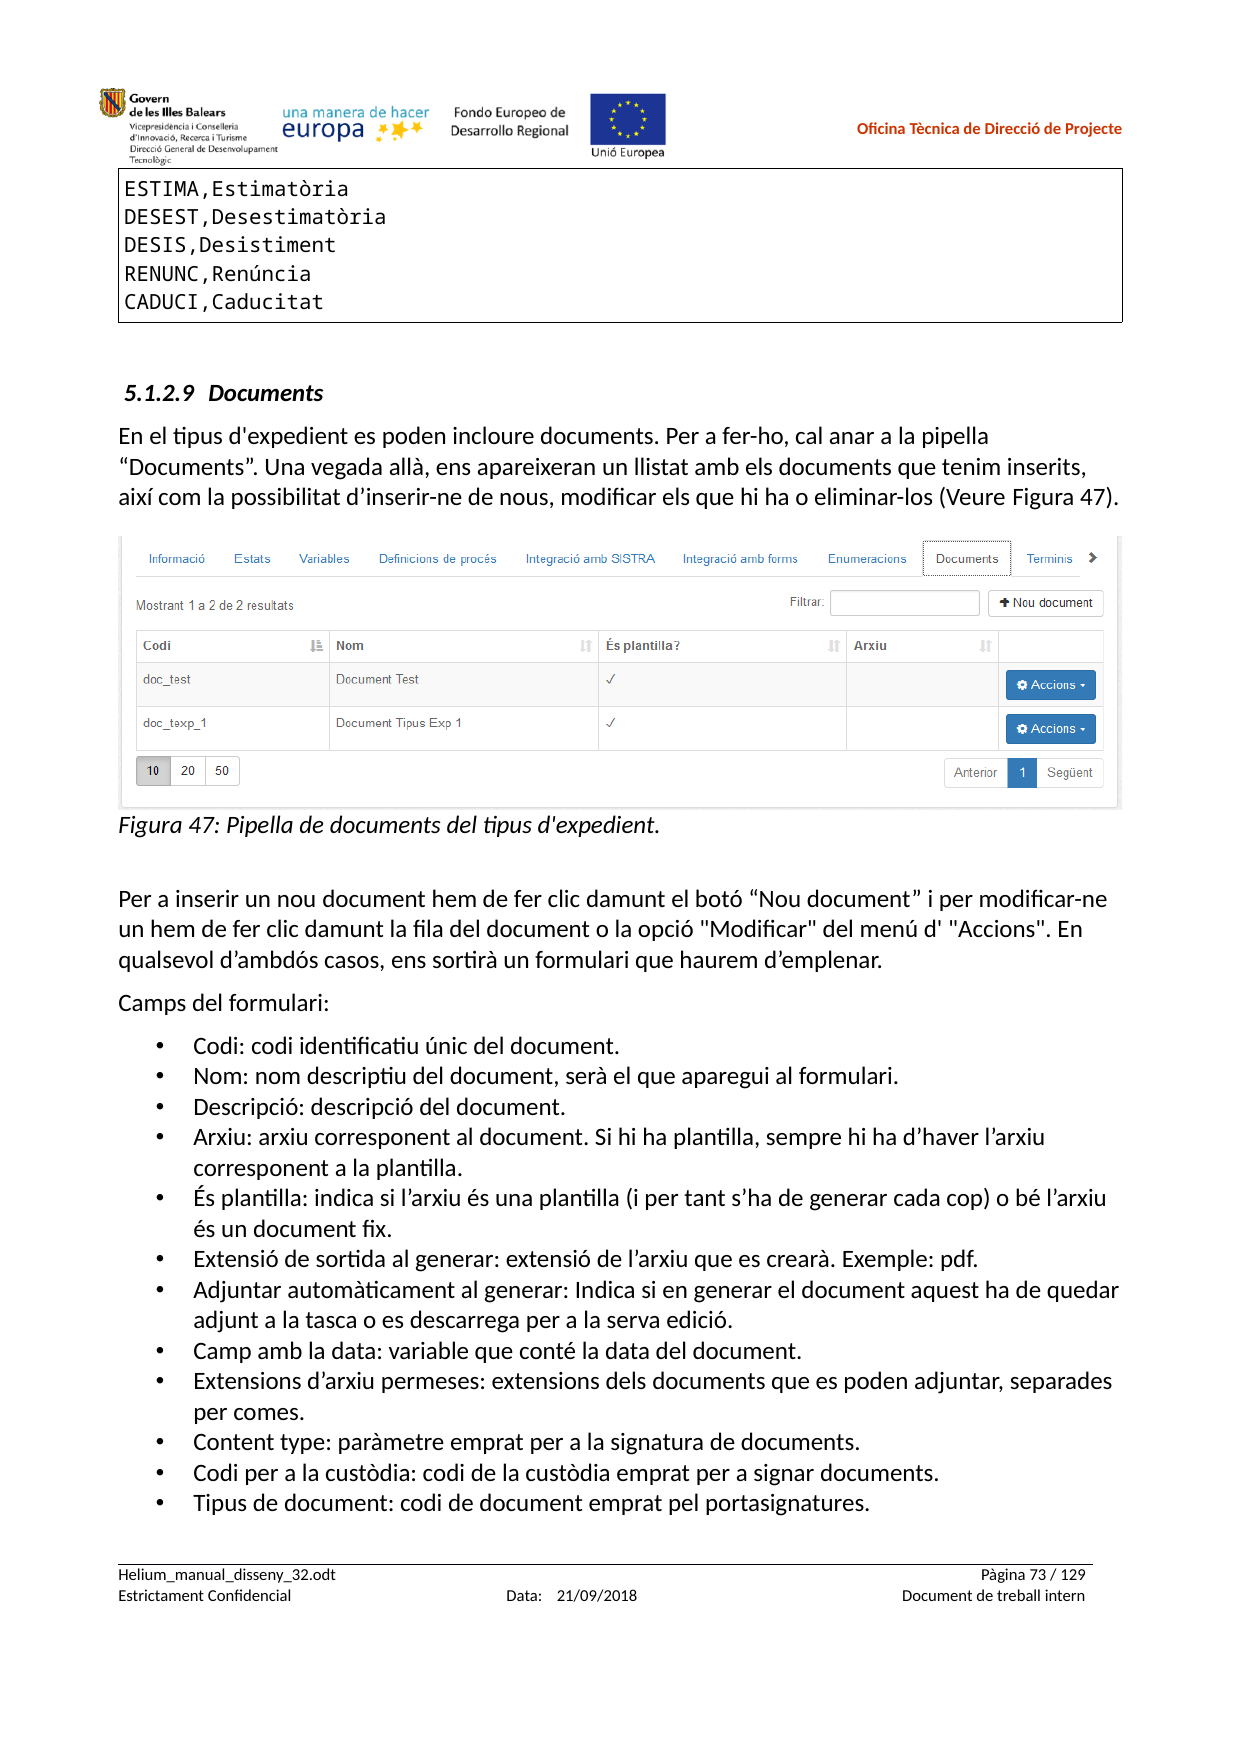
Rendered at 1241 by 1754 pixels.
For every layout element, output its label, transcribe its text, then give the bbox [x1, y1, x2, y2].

subtitle Documents [118, 377, 1122, 408]
list Descripció: descripció del document. [156, 1091, 1122, 1121]
list Camp amb la data: variable que conté la data del document. [156, 1335, 1122, 1366]
text Figura 47: Pipella de documents del tipus d'expedient. [118, 810, 1122, 840]
picture [99, 87, 668, 166]
list Tipus de document: codi de document emprat pel portasignatures. [156, 1488, 1122, 1518]
picture [118, 536, 1123, 810]
list Nom: nom descriptiu del document, serà el que aparegui al formulari. [156, 1060, 1122, 1091]
list És plantilla: indica si l’arxiu és una plantilla (i per tant s’ha de generar cada cop) o bé l’arxiu és un document fix. [156, 1182, 1122, 1243]
list Extensió de sortida al generar: extensió de l’arxiu que es crearà. Exemple: pdf. [156, 1243, 1122, 1274]
list Codi: codi identificatiu únic del document. [156, 1030, 1122, 1060]
text En el tipus d'expedient es poden incloure documents. Per a fer-ho, cal anar a la pipella “Documents”. Una vegada allà, ens apareixeran un llistat amb els documents que tenim inserits, així com la possibilitat d’inserir-ne de nous, modificar els que hi ha o eliminar-los (Veure Figura 47). [118, 420, 1122, 512]
list Adjuntar automàticament al generar: Indica si en generar el document aquest ha de quedar adjunt a la tasca o es descarrega per a la serva edició. [156, 1274, 1122, 1335]
list Arxiu: arxiu corresponent al document. Si hi ha plantilla, sempre hi ha d’haver l’arxiu corresponent a la plantilla. [156, 1121, 1122, 1182]
list Content type: paràmetre emprat per a la signatura de documents. [156, 1427, 1122, 1457]
list Extensions d’arxiu permeses: extensions dels documents que es poden adjuntar, separades per comes. [156, 1366, 1122, 1427]
text Camps del formulari: [118, 987, 1122, 1017]
list Codi per a la custòdia: codi de la custòdia emprat per a signar documents. [156, 1457, 1122, 1488]
table_header ESTIMA,Estimatòria DESEST,Desestimatòria DESIS,Desistiment RENUNC,Renúncia CADUCI,Caducitat [119, 169, 1122, 322]
text Per a inserir un nou document hem de fer clic damunt el botó “Nou document” i per modificar-ne un hem de fer clic damunt la fila del document o la opció "Modificar" del menú d' "Accions". En qualsevol d’ambdós casos, ens sortirà un formulari que haurem d’emplenar. [118, 883, 1122, 974]
